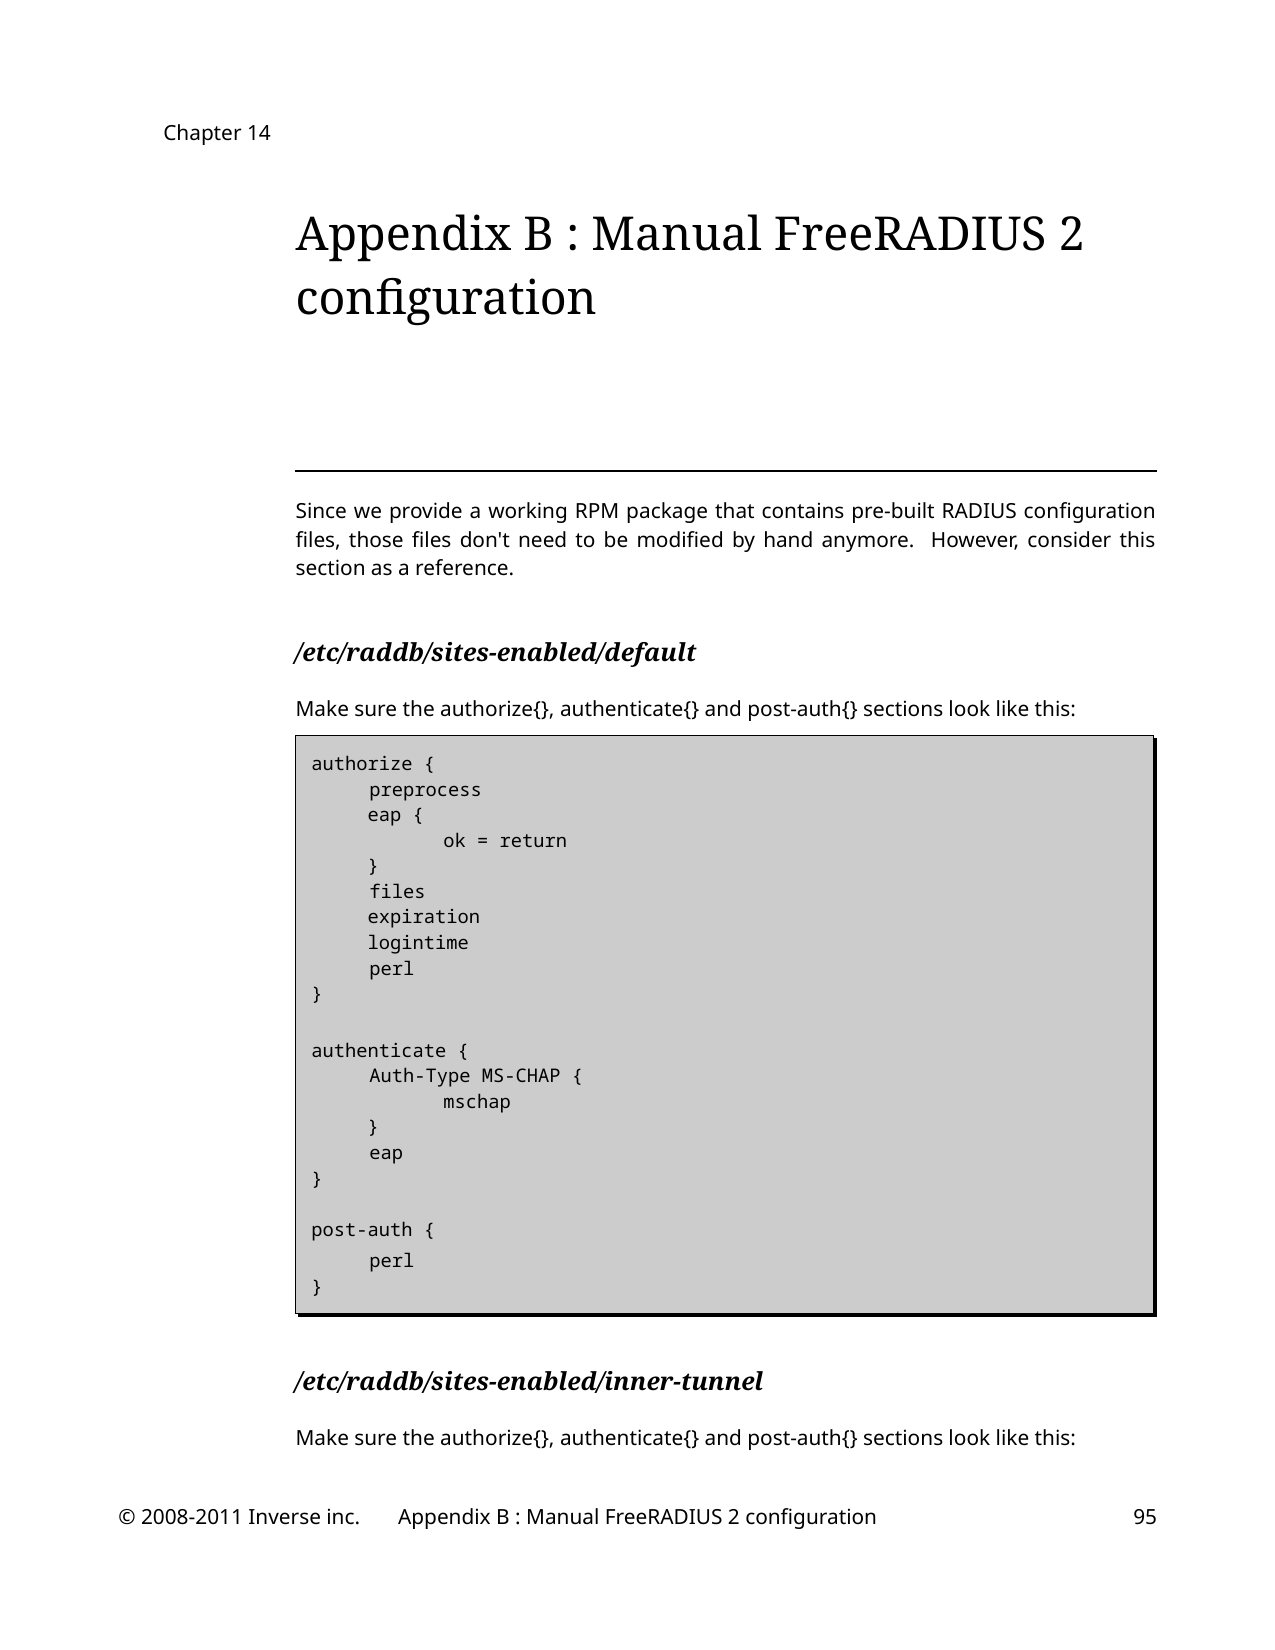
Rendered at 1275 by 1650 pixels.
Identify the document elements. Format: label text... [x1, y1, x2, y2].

text perl } [296, 1232, 1153, 1313]
text Make sure the authorize{}, authenticate{} and post-auth{} sections look like this: [295, 1423, 1157, 1451]
subtitle /etc/raddb/sites-enabled/default [257, 635, 1157, 669]
text authenticate { Auth-Type MS-CHAP { mschap } eap } post-auth { [296, 996, 1153, 1232]
text Since we provide a working RPM package that contains pre-built RADIUS configuration files, those files don't need to be modified by hand anymore. However, consider this section as a reference. [295, 497, 1157, 582]
subtitle Appendix B : Manual FreeRADIUS 2 configuration [295, 201, 1157, 470]
subtitle /etc/raddb/sites-enabled/inner-tunnel [257, 1364, 1157, 1398]
text Make sure the authorize{}, authenticate{} and post-auth{} sections look like this: [295, 694, 1157, 722]
text authorize { preprocess eap { ok = return } files expiration logintime perl } [296, 736, 1153, 996]
